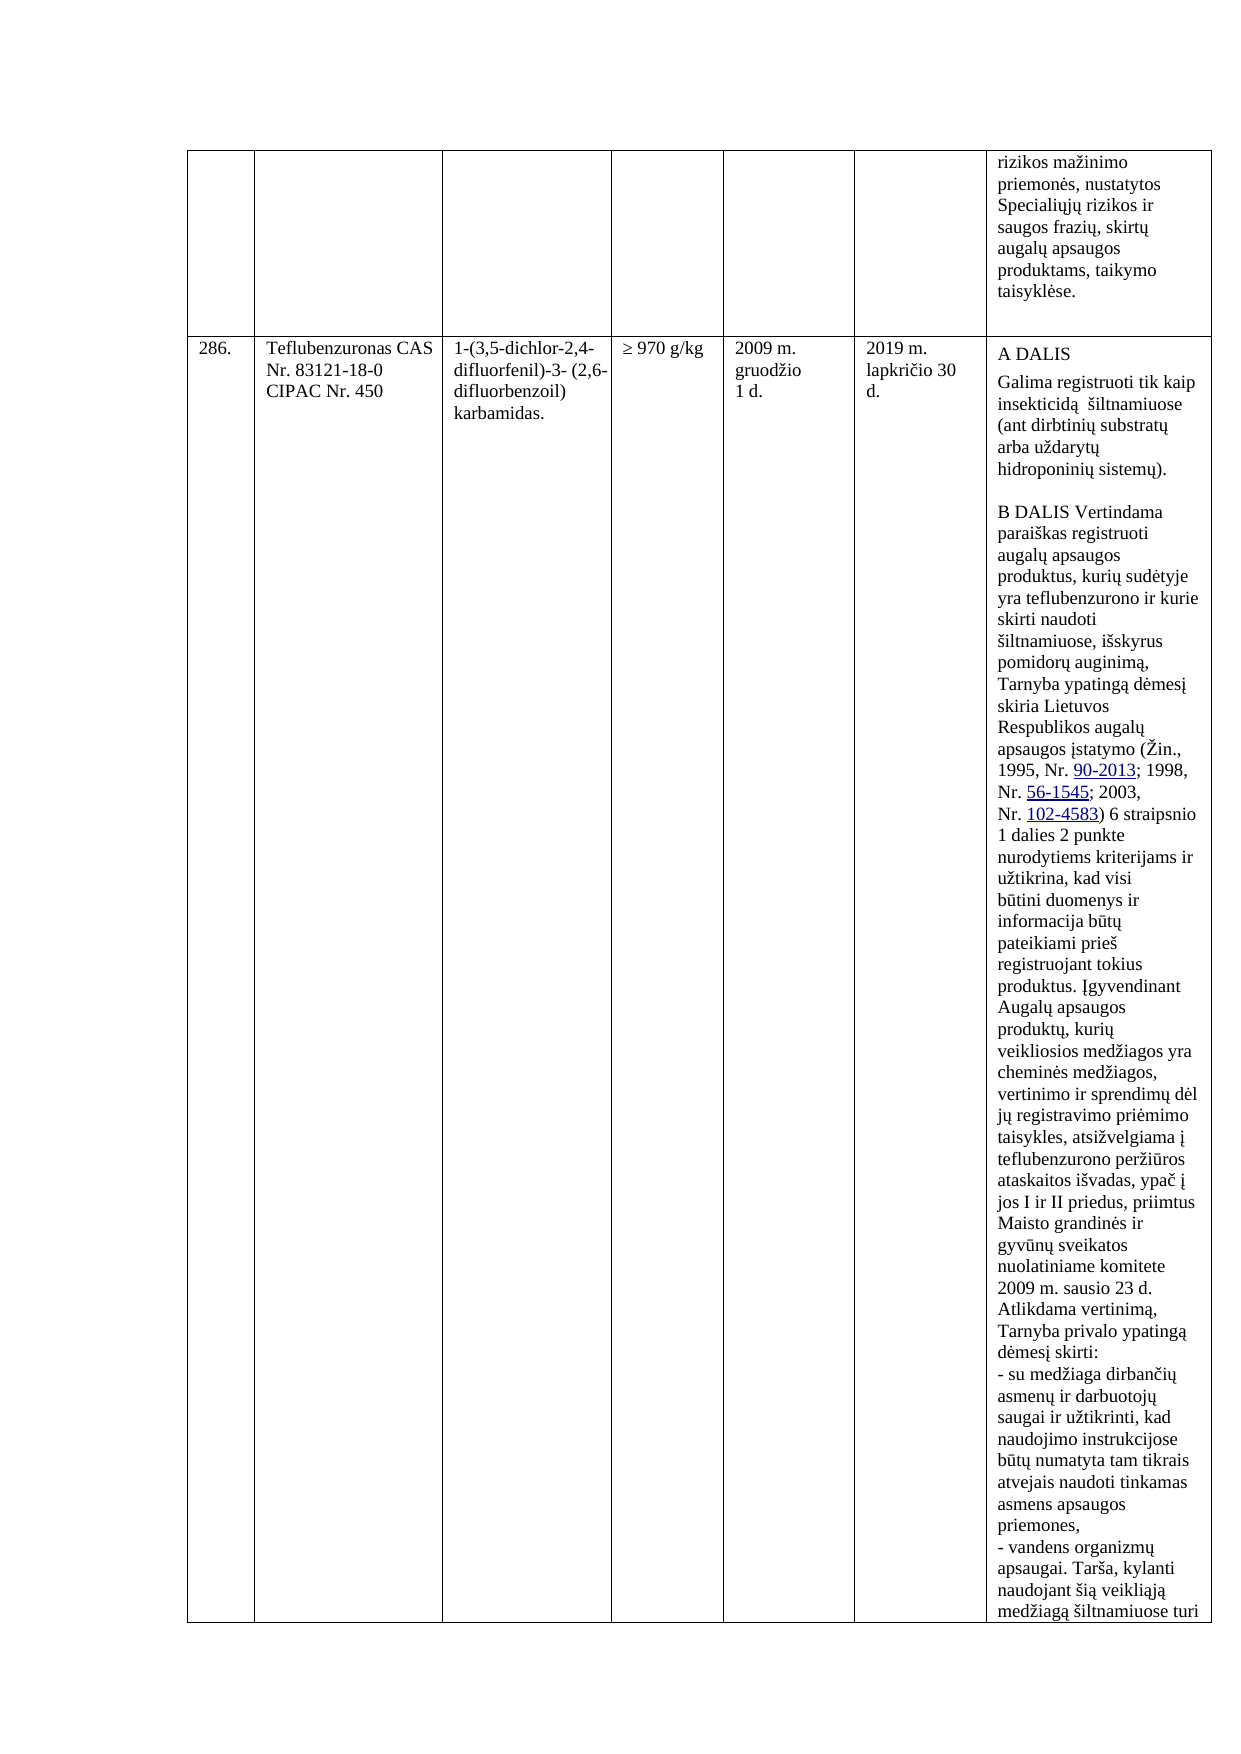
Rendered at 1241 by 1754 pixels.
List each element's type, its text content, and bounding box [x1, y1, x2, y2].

table_cell 2019 m. lapkričio 30 d. [855, 337, 986, 1622]
table_cell [612, 151, 723, 336]
table_cell 2009 m. gruodžio 1 d. [724, 337, 854, 1622]
table_cell 286. [188, 337, 254, 1622]
table_cell rizikos mažinimo priemonės, nustatytos Specialiųjų rizikos ir saugos frazių, skirtų augalų apsaugos produktams, taikymo taisyklėse. [987, 151, 1211, 336]
table_cell Teflubenzuronas CAS Nr. 83121-18-0 CIPAC Nr. 450 [255, 337, 442, 1622]
table_cell [188, 151, 254, 336]
table_cell 1-(3,5-dichlor-2,4- difluorfenil)-3- (2,6-difluorbenzoil) karbamidas. [443, 337, 611, 1622]
table_cell [255, 151, 442, 336]
table_cell A DALIS Galima registruoti tik kaip insekticidą šiltnamiuose (ant dirbtinių substratų arba uždarytų hidroponinių sistemų). B DALIS Vertindama paraiškas registruoti augalų apsaugos produktus, kurių sudėtyje yra teflubenzurono ir kurie skirti naudoti šiltnamiuose, išskyrus pomidorų auginimą, Tarnyba ypatingą dėmesį skiria Lietuvos Respublikos augalų apsaugos įstatymo (Žin., 1995, Nr. 90-2013; 1998, Nr. 56-1545; 2003, Nr. 102-4583) 6 straipsnio 1 dalies 2 punkte nurodytiems kriterijams ir užtikrina, kad visi būtini duomenys ir informacija būtų pateikiami prieš registruojant tokius produktus. Įgyvendinant Augalų apsaugos produktų, kurių veikliosios medžiagos yra cheminės medžiagos, vertinimo ir sprendimų dėl jų registravimo priėmimo taisykles, atsižvelgiama į teflubenzurono peržiūros ataskaitos išvadas, ypač į jos I ir II priedus, priimtus Maisto grandinės ir gyvūnų sveikatos nuolatiniame komitete 2009 m. sausio 23 d. Atlikdama vertinimą, Tarnyba privalo ypatingą dėmesį skirti: - su medžiaga dirbančių asmenų ir darbuotojų saugai ir užtikrinti, kad naudojimo instrukcijose būtų numatyta tam tikrais atvejais naudoti tinkamas asmens apsaugos priemones, - vandens organizmų apsaugai. Tarša, kylanti naudojant šią veikliąją medžiagą šiltnamiuose turi [987, 337, 1211, 1622]
table_cell [855, 151, 986, 336]
table_cell ≥ 970 g/kg [612, 337, 723, 1622]
table_cell [724, 151, 854, 336]
table_cell [443, 151, 611, 336]
